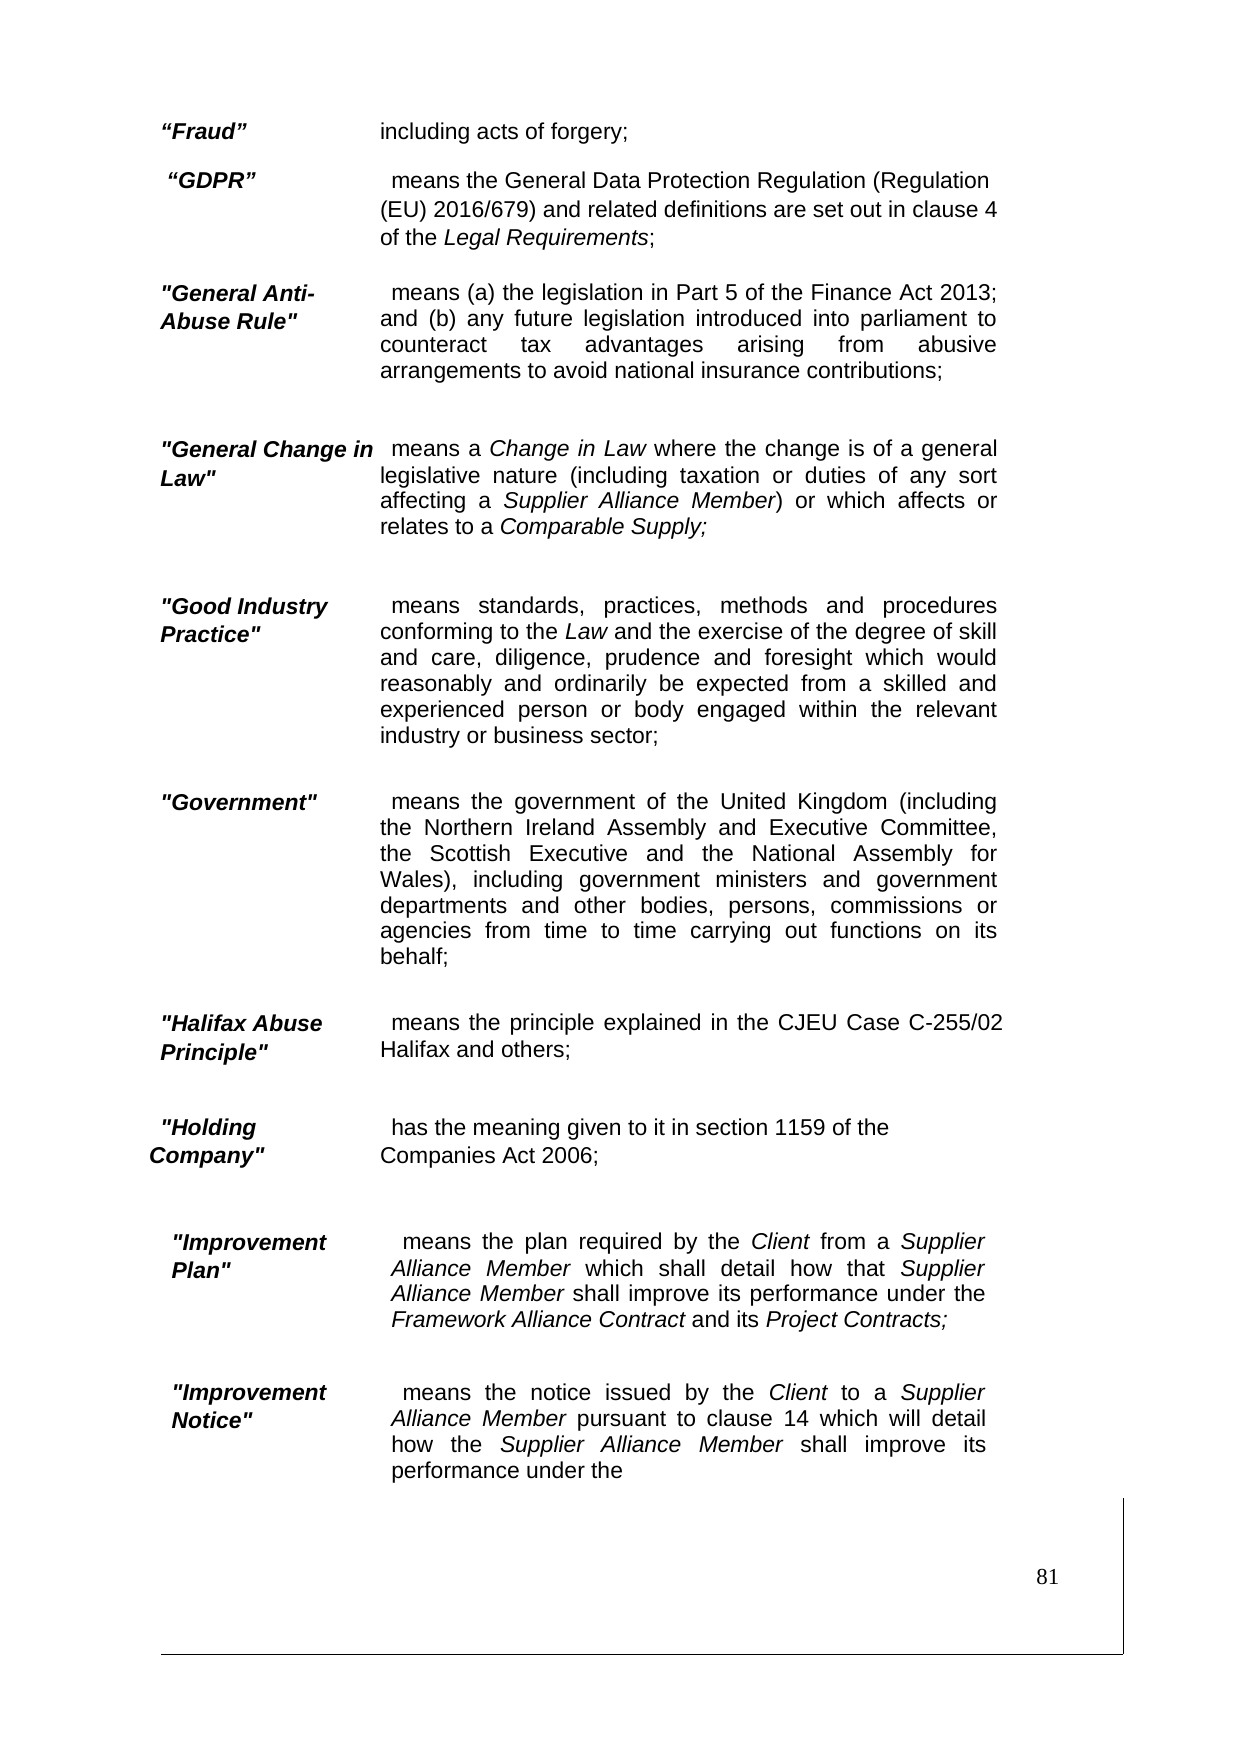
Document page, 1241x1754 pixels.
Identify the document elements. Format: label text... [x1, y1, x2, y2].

table_cell means (a) the legislation in Part 5 of the Finance Act 2013; and (b) any future legislation introduced into parliament to counteract tax advantages arising from abusive arrangements to avoid national insurance contributions; [380, 280, 1003, 436]
table_cell means standards, practices, methods and procedures conforming to the Law and the exercise of the degree of skill and care, diligence, prudence and foresight which would reasonably and ordinarily be expected from a skilled and experienced person or body engaged within the relevant industry or business sector; [380, 593, 1003, 789]
table_cell "General Change in Law" [149, 436, 380, 593]
table_cell means the government of the United Kingdom (including the Northern Ireland Assembly and Executive Committee, the Scottish Executive and the National Assembly for Wales), including government ministers and government departments and other bodies, persons, commissions or agencies from time to time carrying out functions on its behalf; [380, 789, 1003, 1010]
table_cell means the principle explained in the CJEU Case C-255/02 Halifax and others; [380, 1010, 1003, 1114]
table_cell “Fraud” [149, 118, 380, 167]
table_cell "Government" [149, 789, 380, 1010]
table_cell "General Anti- Abuse Rule" [149, 280, 380, 436]
table_cell has the meaning given to it in section 1159 of the Companies Act 2006; [380, 1114, 1003, 1173]
table_cell "Holding Company" [149, 1114, 380, 1173]
table_cell “GDPR” [149, 168, 380, 280]
table_cell "Improvement Notice" [149, 1379, 380, 1498]
table_header means the plan required by the Client from a Supplier Alliance Member which shall detail how that Supplier Alliance Member shall improve its performance under the Framework Alliance Contract and its Project Contracts; [380, 1229, 1003, 1379]
table_cell including acts of forgery; [380, 118, 1003, 167]
table_cell "Halifax Abuse Principle" [149, 1010, 380, 1114]
table_cell means a Change in Law where the change is of a general legislative nature (including taxation or duties of any sort affecting a Supplier Alliance Member) or which affects or relates to a Comparable Supply; [380, 436, 1003, 593]
table_cell "Good Industry Practice" [149, 593, 380, 789]
table_cell means the General Data Protection Regulation (Regulation (EU) 2016/679) and related definitions are set out in clause 4 of the Legal Requirements; [380, 168, 1003, 280]
table_cell means the notice issued by the Client to a Supplier Alliance Member pursuant to clause 14 which will detail how the Supplier Alliance Member shall improve its performance under the [380, 1379, 1003, 1498]
table_header "Improvement Plan" [149, 1229, 380, 1379]
